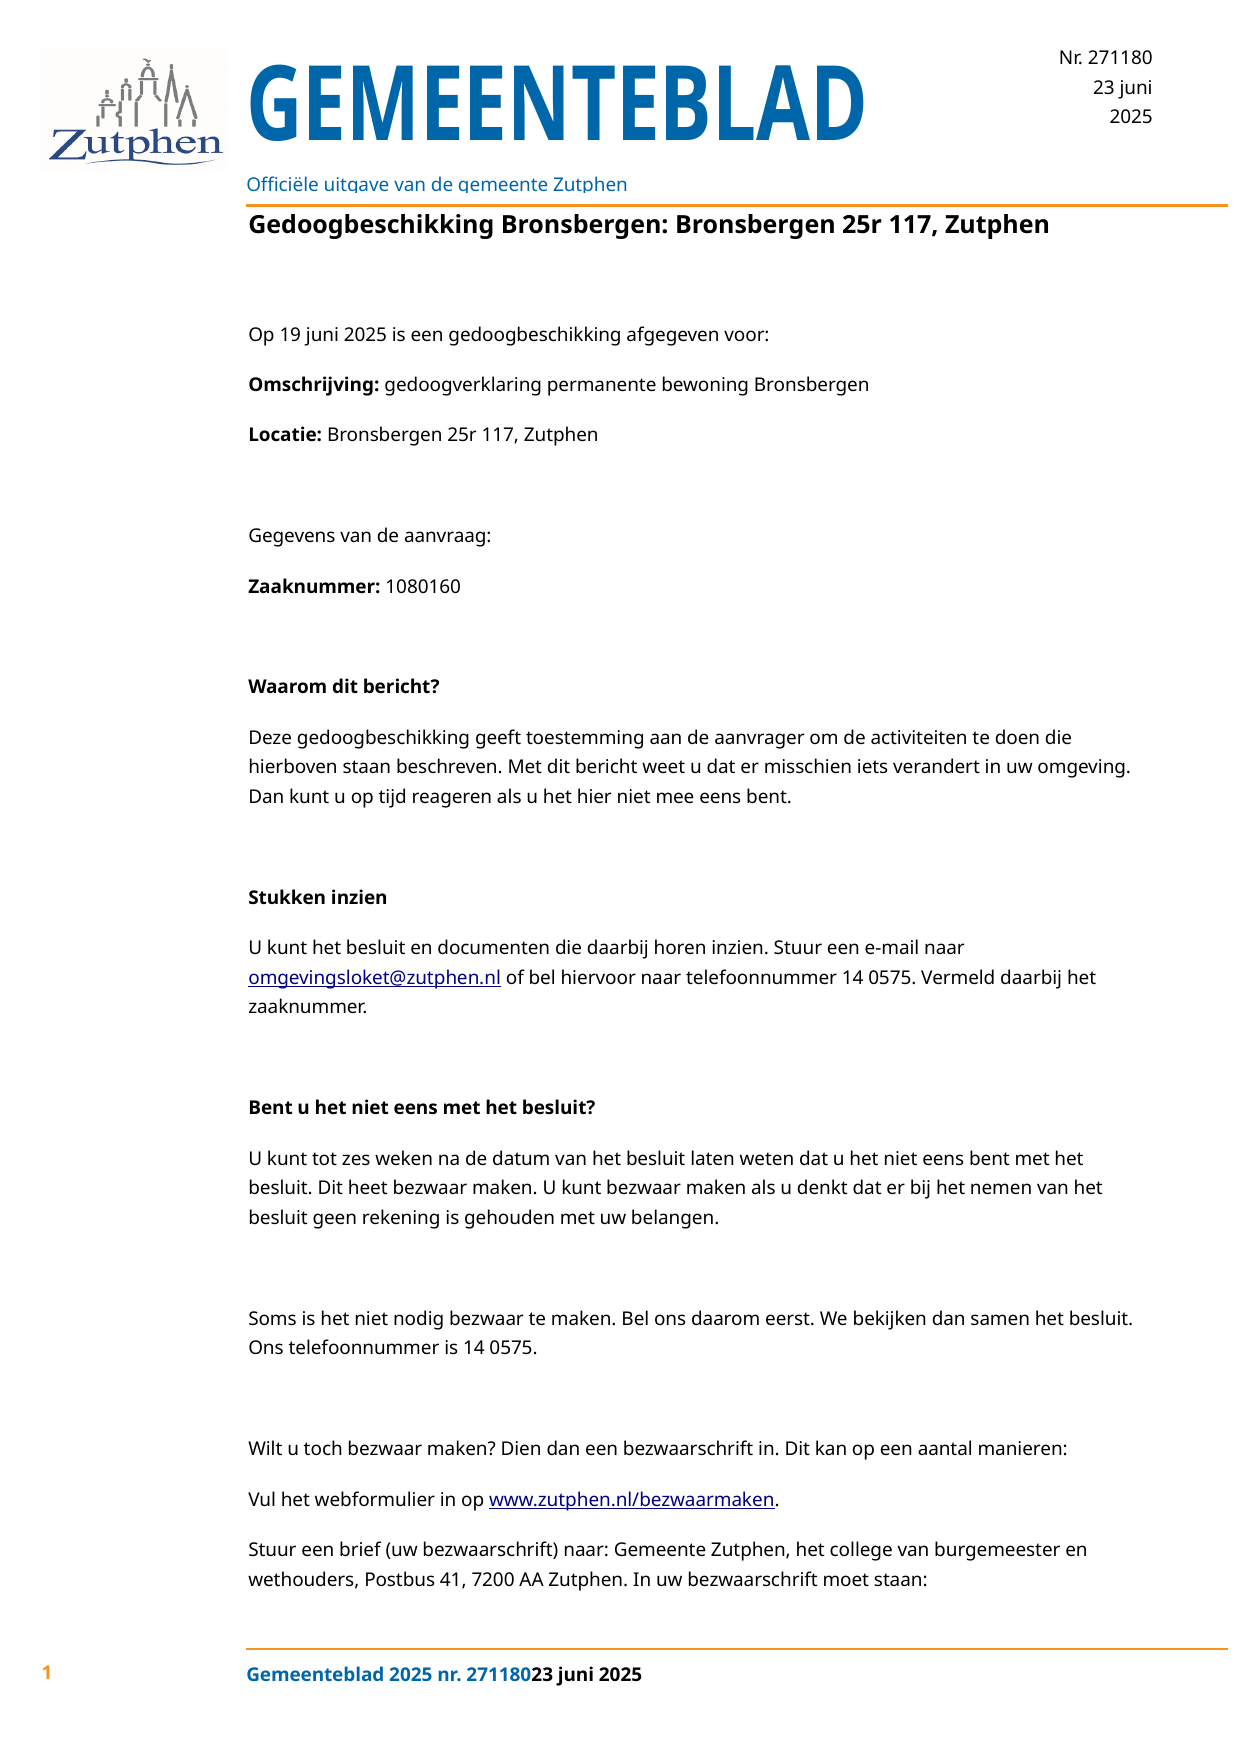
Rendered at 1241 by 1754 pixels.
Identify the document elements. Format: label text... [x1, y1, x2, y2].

text Bent u het niet eens met het besluit? [248, 1094, 1152, 1120]
text Gedoogbeschikking Bronsbergen: Bronsbergen 25r 117, Zutphen [248, 207, 1152, 241]
text Zaaknummer: 1080160 [248, 573, 1152, 598]
text Stuur een brief (uw bezwaarschrift) naar: Gemeente Zutphen, het college van burgemeester en wethouders, Postbus 41, 7200 AA Zutphen. In uw bezwaarschrift moet staan: [248, 1536, 1152, 1591]
text Locatie: Bronsbergen 25r 117, Zutphen [248, 422, 1152, 447]
text Gegevens van de aanvraag: [248, 522, 1152, 548]
text Wilt u toch bezwaar maken? Dien dan een bezwaarschrift in. Dit kan op een aantal manieren: [248, 1435, 1152, 1461]
text Stukken inzien [248, 884, 1152, 910]
picture [41, 47, 231, 172]
text Soms is het niet nodig bezwaar te maken. Bel ons daarom eerst. We bekijken dan samen het besluit. Ons telefoonnummer is 14 0575. [248, 1305, 1152, 1360]
text U kunt het besluit en documenten die daarbij horen inzien. Stuur een e-mail naar omgevingsloket@zutphen.nl of bel hiervoor naar telefoonnummer 14 0575. Vermeld daarbij het zaaknummer. [248, 934, 1152, 1019]
text Waarom dit bericht? [248, 674, 1152, 699]
text Op 19 juni 2025 is een gedoogbeschikking afgegeven voor: [248, 321, 1152, 346]
text Vul het webformulier in op www.zutphen.nl/bezwaarmaken. [248, 1486, 1152, 1511]
text U kunt tot zes weken na de datum van het besluit laten weten dat u het niet eens bent met het besluit. Dit heet bezwaar maken. U kunt bezwaar maken als u denkt dat er bij het nemen van het besluit geen rekening is gehouden met uw belangen. [248, 1145, 1152, 1230]
text Deze gedoogbeschikking geeft toestemming aan de aanvrager om de activiteiten te doen die hierboven staan beschreven. Met dit bericht weet u dat er misschien iets verandert in uw omgeving. Dan kunt u op tijd reageren als u het hier niet mee eens bent. [248, 724, 1152, 809]
text Omschrijving: gedoogverklaring permanente bewoning Bronsbergen [248, 371, 1152, 397]
